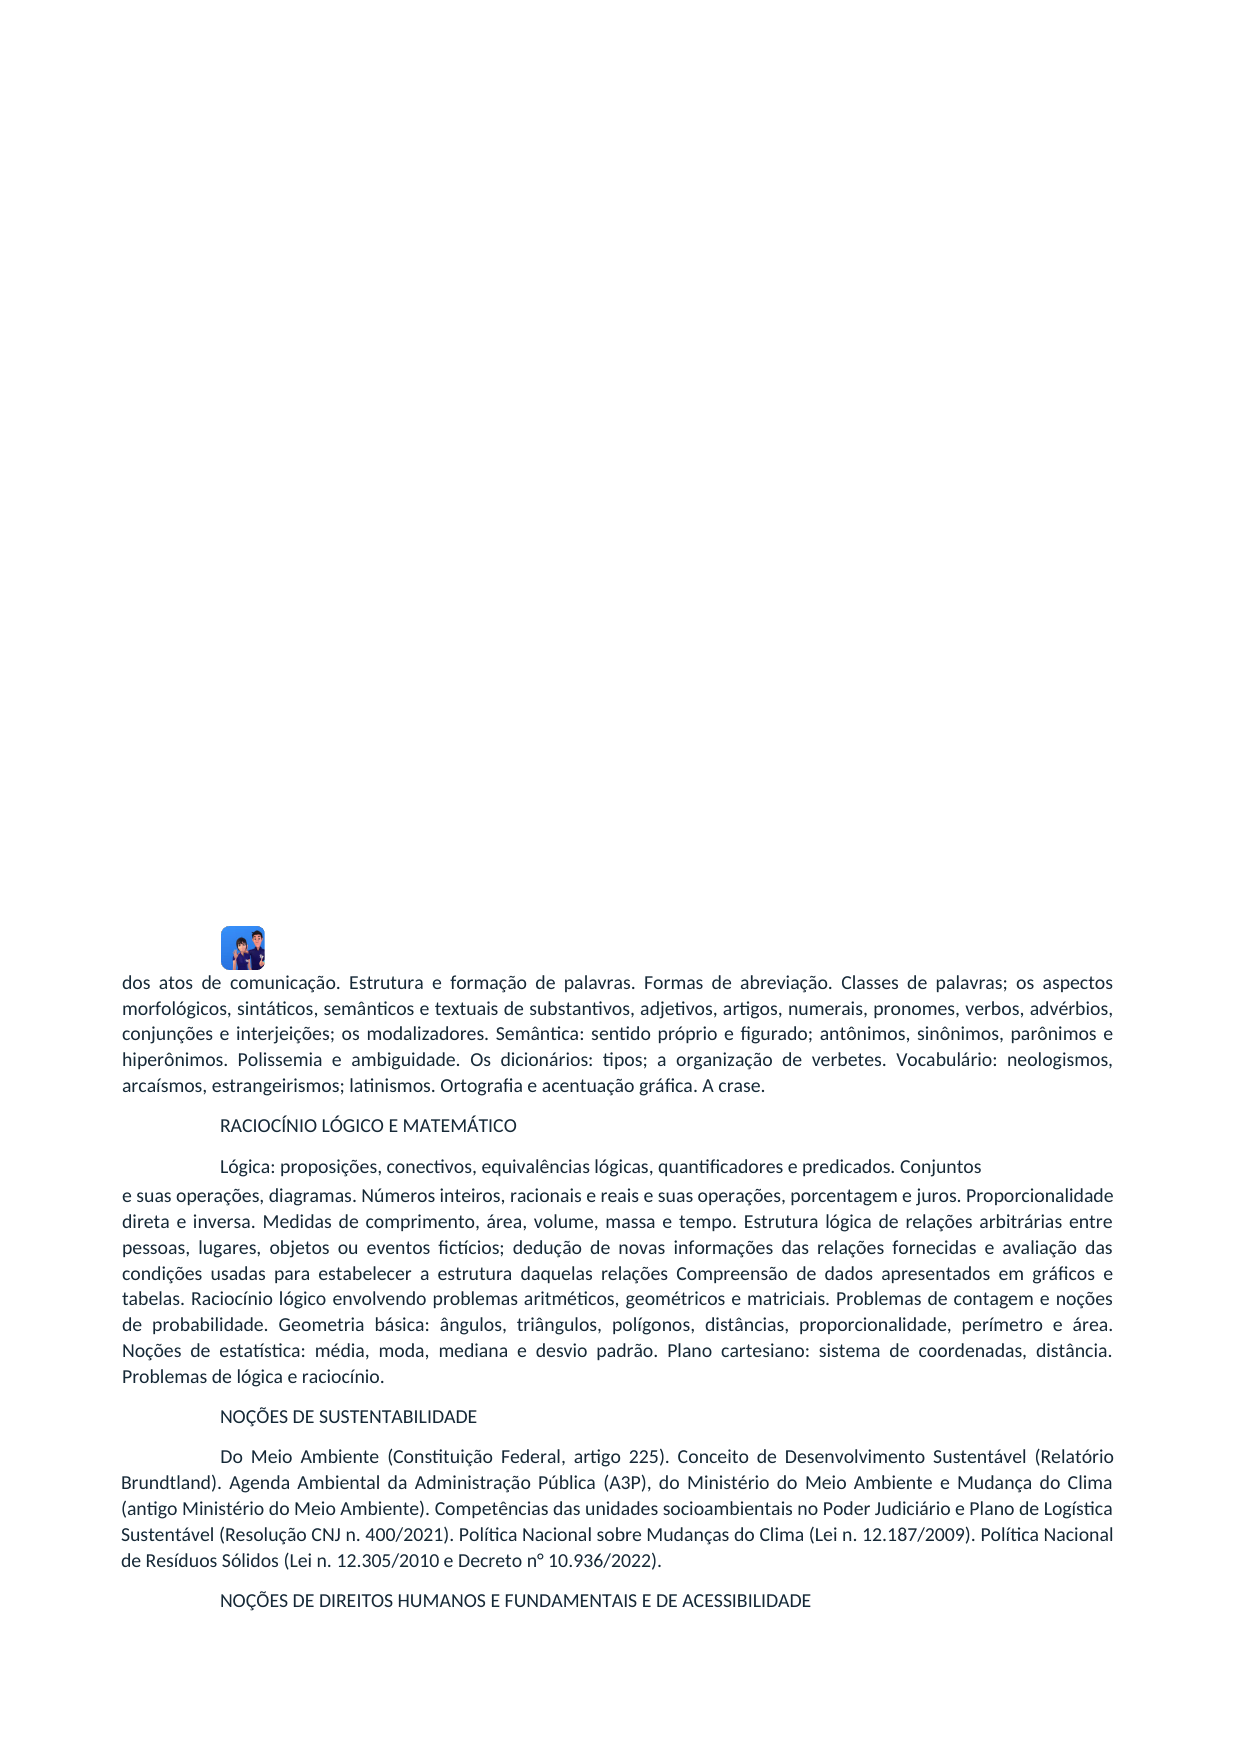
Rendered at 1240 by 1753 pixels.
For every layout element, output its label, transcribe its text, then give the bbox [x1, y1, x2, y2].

text NOÇÕES DE SUSTENTABILIDADE [220, 1404, 1115, 1428]
text dos atos de comunicação. Estrutura e formação de palavras. Formas de abreviação. Classes de palavras; os aspectos morfológicos, sintáticos, semânticos e textuais de substantivos, adjetivos, artigos, numerais, pronomes, verbos, advérbios, conjunções e interjeições; os modalizadores. Semântica: sentido próprio e figurado; antônimos, sinônimos, parônimos e hiperônimos. Polissemia e ambiguidade. Os dicionários: tipos; a organização de verbetes. Vocabulário: neologismos, arcaísmos, estrangeirismos; latinismos. Ortografia e acentuação gráfica. A crase. [122, 970, 1115, 1097]
text Do Meio Ambiente (Constituição Federal, artigo 225). Conceito de Desenvolvimento Sustentável (Relatório Brundtland). Agenda Ambiental da Administração Pública (A3P), do Ministério do Meio Ambiente e Mudança do Clima (antigo Ministério do Meio Ambiente). Competências das unidades socioambientais no Poder Judiciário e Plano de Logística Sustentável (Resolução CNJ n. 400/2021). Política Nacional sobre Mudanças do Clima (Lei n. 12.187/2009). Política Nacional de Resíduos Sólidos (Lei n. 12.305/2010 e Decreto n° 10.936/2022). [121, 1445, 1115, 1572]
text e suas operações, diagramas. Números inteiros, racionais e reais e suas operações, porcentagem e juros. Proporcionalidade direta e inversa. Medidas de comprimento, área, volume, massa e tempo. Estrutura lógica de relações arbitrárias entre pessoas, lugares, objetos ou eventos fictícios; dedução de novas informações das relações fornecidas e avaliação das condições usadas para estabelecer a estrutura daquelas relações Compreensão de dados apresentados em gráficos e tabelas. Raciocínio lógico envolvendo problemas aritméticos, geométricos e matriciais. Problemas de contagem e noções de probabilidade. Geometria básica: ângulos, triângulos, polígonos, distâncias, proporcionalidade, perímetro e área. Noções de estatística: média, moda, mediana e desvio padrão. Plano cartesiano: sistema de coordenadas, distância. Problemas de lógica e raciocínio. [122, 1183, 1115, 1388]
text RACIOCÍNIO LÓGICO E MATEMÁTICO [220, 1113, 1115, 1138]
text NOÇÕES DE DIREITOS HUMANOS E FUNDAMENTAIS E DE ACESSIBILIDADE [220, 1588, 1115, 1612]
text Lógica: proposições, conectivos, equivalências lógicas, quantificadores e predicados. Conjuntos [220, 1154, 1115, 1178]
